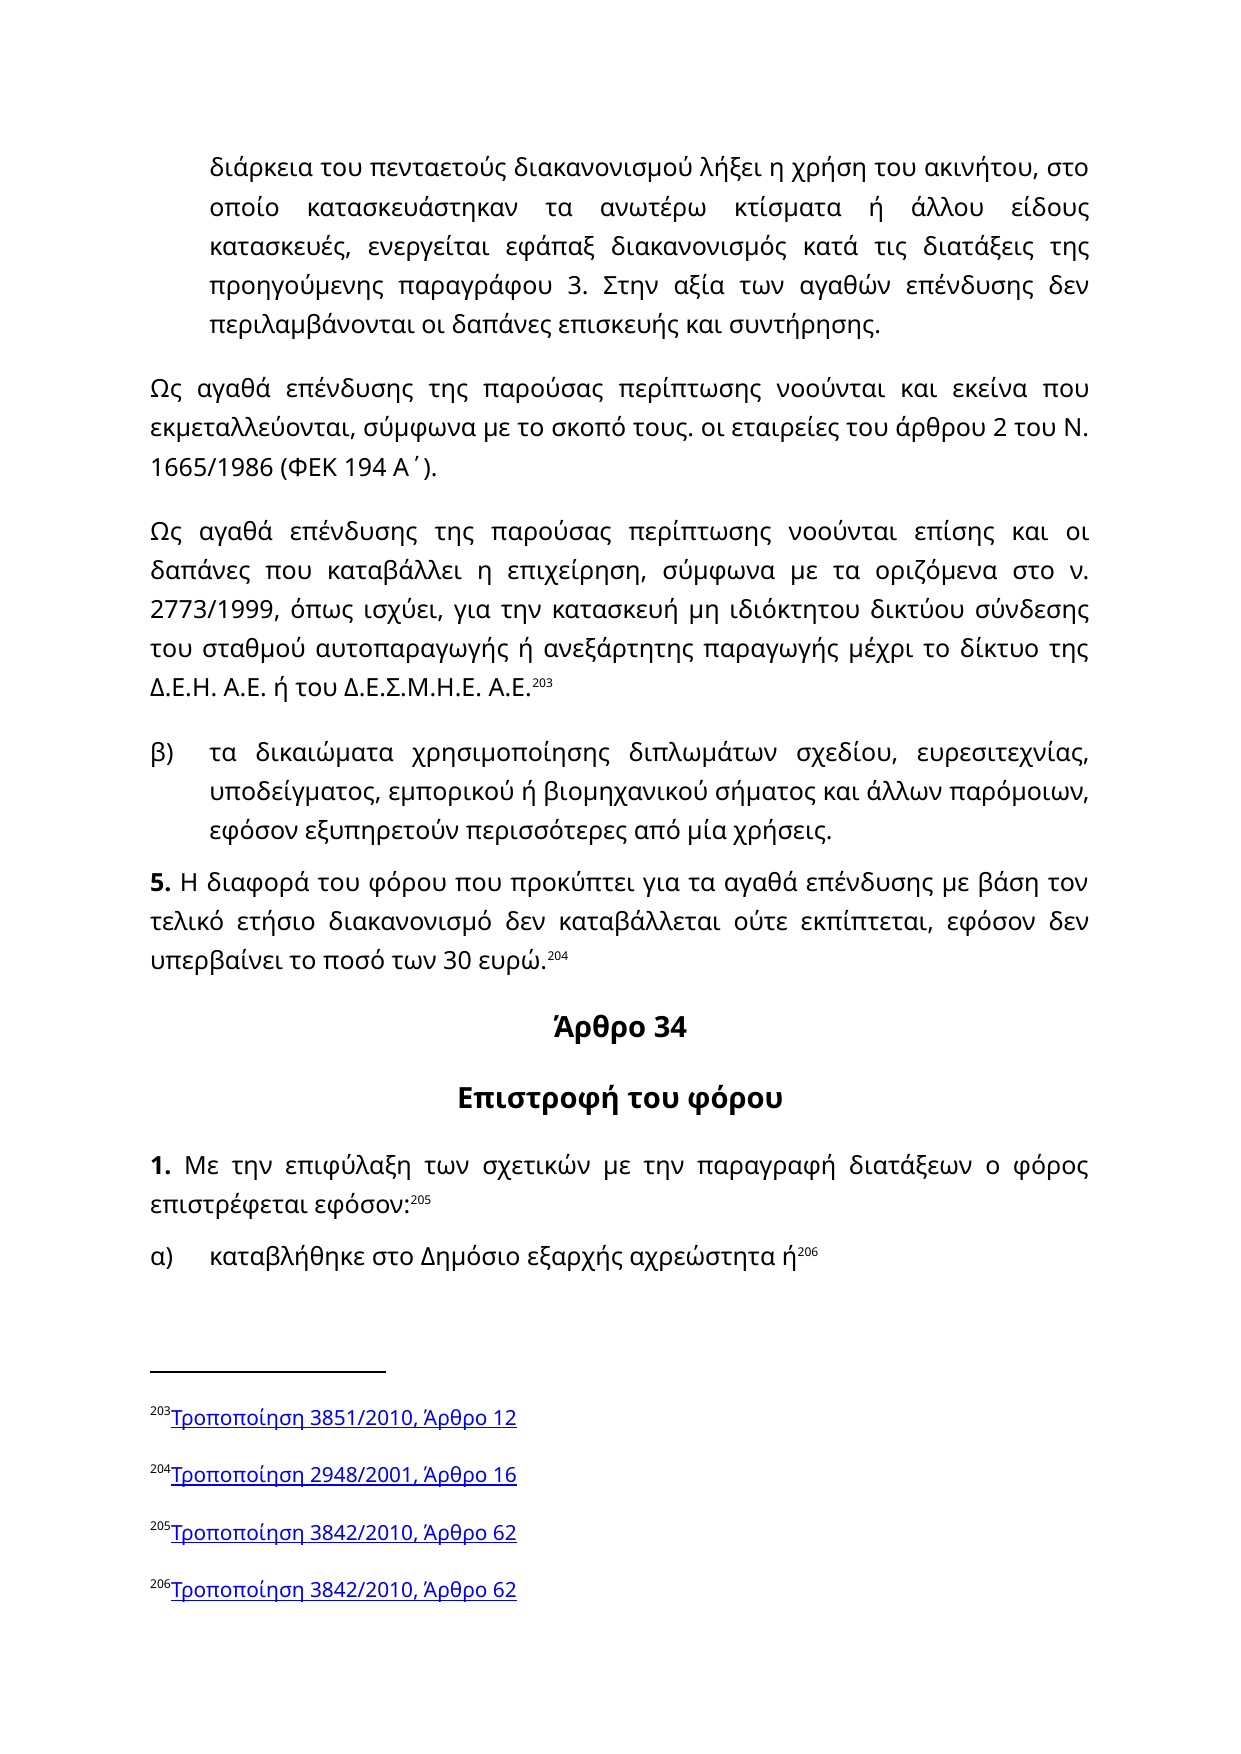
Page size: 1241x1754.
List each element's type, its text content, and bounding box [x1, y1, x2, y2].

text Ως αγαθά επένδυσης της παρούσας περίπτωσης νοούνται επίσης και οι δαπάνες που καταβάλλει η επιχείρηση, σύμφωνα με τα οριζόμενα στο ν. 2773/1999, όπως ισχύει, για την κατασκευή μη ιδιόκτητου δικτύου σύνδεσης του σταθμού αυτοπαραγωγής ή ανεξάρτητης παραγωγής μέχρι το δίκτυο της Δ.Ε.Η. Α.Ε. ή του Δ.Ε.Σ.Μ.Η.Ε. Α.Ε. [150, 513, 1090, 704]
text 5. Η διαφορά του φόρου που προκύπτει για τα αγαθά επένδυσης με βάση τον τελικό ετήσιο διακανονισμό δεν καταβάλλεται ούτε εκπίπτεται, εφόσον δεν υπερβαίνει το ποσό των 30 ευρώ. [150, 864, 1090, 977]
text 1. Με την επιφύλαξη των σχετικών με την παραγραφή διατάξεων ο φόρος επιστρέφεται εφόσον: [150, 1148, 1090, 1221]
text Ως αγαθά επένδυσης της παρούσας περίπτωσης νοούνται και εκείνα που εκμεταλλεύονται, σύμφωνα με το σκοπό τους. οι εταιρείες του άρθρου 2 του Ν. 1665/1986 (ΦΕΚ 194 Α΄). [150, 371, 1090, 483]
list α) καταβλήθηκε στο Δημόσιο εξαρχής αχρεώστητα ή [150, 1239, 1090, 1273]
list διάρκεια του πενταετούς διακανονισμού λήξει η χρήση του ακινήτου, στο οποίο κατασκευάστηκαν τα ανωτέρω κτίσματα ή άλλου είδους κατασκευές, ενεργείται εφάπαξ διακανονισμός κατά τις διατάξεις της προηγούμενης παραγράφου 3. Στην αξία των αγαθών επένδυσης δεν περιλαμβάνονται οι δαπάνες επισκευής και συντήρησης. [150, 150, 1090, 341]
subtitle Άρθρο 34 [150, 1007, 1090, 1046]
text Τροποποίηση 3851/2010, Άρθρο 12 [150, 1403, 1090, 1431]
text Τροποποίηση 3842/2010, Άρθρο 62 [150, 1518, 1090, 1546]
text Τροποποίηση 2948/2001, Άρθρο 16 [150, 1460, 1090, 1489]
list β) τα δικαιώματα χρησιμοποίησης διπλωμάτων σχεδίου, ευρεσιτεχνίας, υποδείγματος, εμπορικού ή βιομηχανικού σήματος και άλλων παρόμοιων, εφόσον εξυπηρετούν περισσότερες από μία χρήσεις. [150, 734, 1090, 847]
text Τροποποίηση 3842/2010, Άρθρο 62 [150, 1576, 1090, 1604]
subtitle Επιστροφή του φόρου [150, 1077, 1090, 1117]
